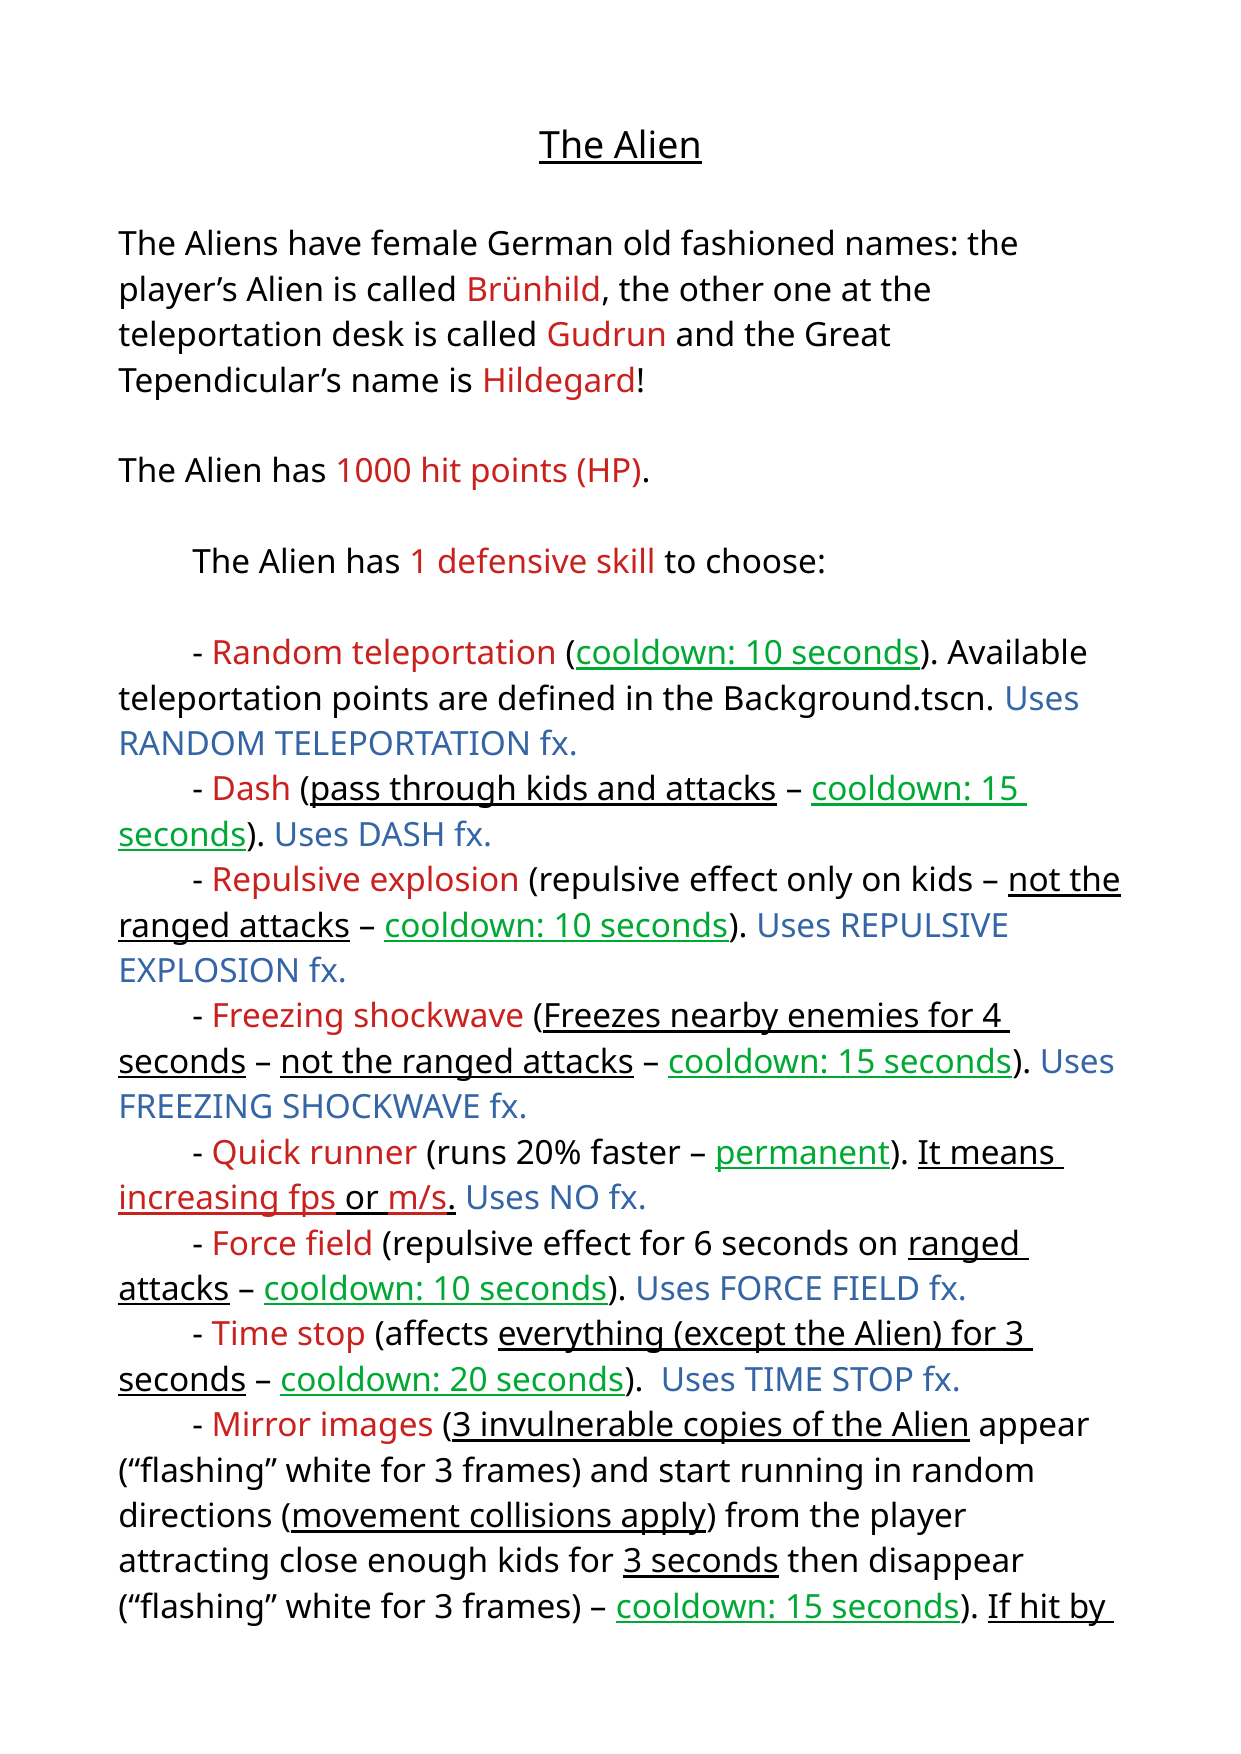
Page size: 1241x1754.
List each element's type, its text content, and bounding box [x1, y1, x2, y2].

text - Repulsive explosion (repulsive effect only on kids – not the ranged attacks – cooldown: 10 seconds). Uses REPULSIVE EXPLOSION fx. [118, 856, 1122, 992]
text The Alien has 1000 hit points (HP). [118, 447, 1122, 493]
text The Alien [118, 118, 1122, 169]
text - Quick runner (runs 20% faster – permanent). It means increasing fps or m/s. Uses NO fx. [118, 1128, 1122, 1219]
text - Dash (pass through kids and attacks – cooldown: 15 seconds). Uses DASH fx. [118, 765, 1122, 856]
text - Random teleportation (cooldown: 10 seconds). Available teleportation points are defined in the Background.tscn. Uses RANDOM TELEPORTATION fx. [118, 629, 1122, 765]
text - Freezing shockwave (Freezes nearby enemies for 4 seconds – not the ranged attacks – cooldown: 15 seconds). Uses FREEZING SHOCKWAVE fx. [118, 992, 1122, 1128]
text - Force field (repulsive effect for 6 seconds on ranged attacks – cooldown: 10 seconds). Uses FORCE FIELD fx. [118, 1219, 1122, 1310]
text The Aliens have female German old fashioned names: the player’s Alien is called Brünhild, the other one at the teleportation desk is called Gudrun and the Great Tependicular’s name is Hildegard! [118, 220, 1122, 402]
text The Alien has 1 defensive skill to choose: [118, 538, 1122, 583]
text - Mirror images (3 invulnerable copies of the Alien appear (“flashing” white for 3 frames) and start running in random directions (movement collisions apply) from the player attracting close enough kids for 3 seconds then disappear (“flashing” white for 3 frames) – cooldown: 15 seconds). If hit by [118, 1401, 1122, 1628]
text - Time stop (affects everything (except the Alien) for 3 seconds – cooldown: 20 seconds). Uses TIME STOP fx. [118, 1310, 1122, 1401]
